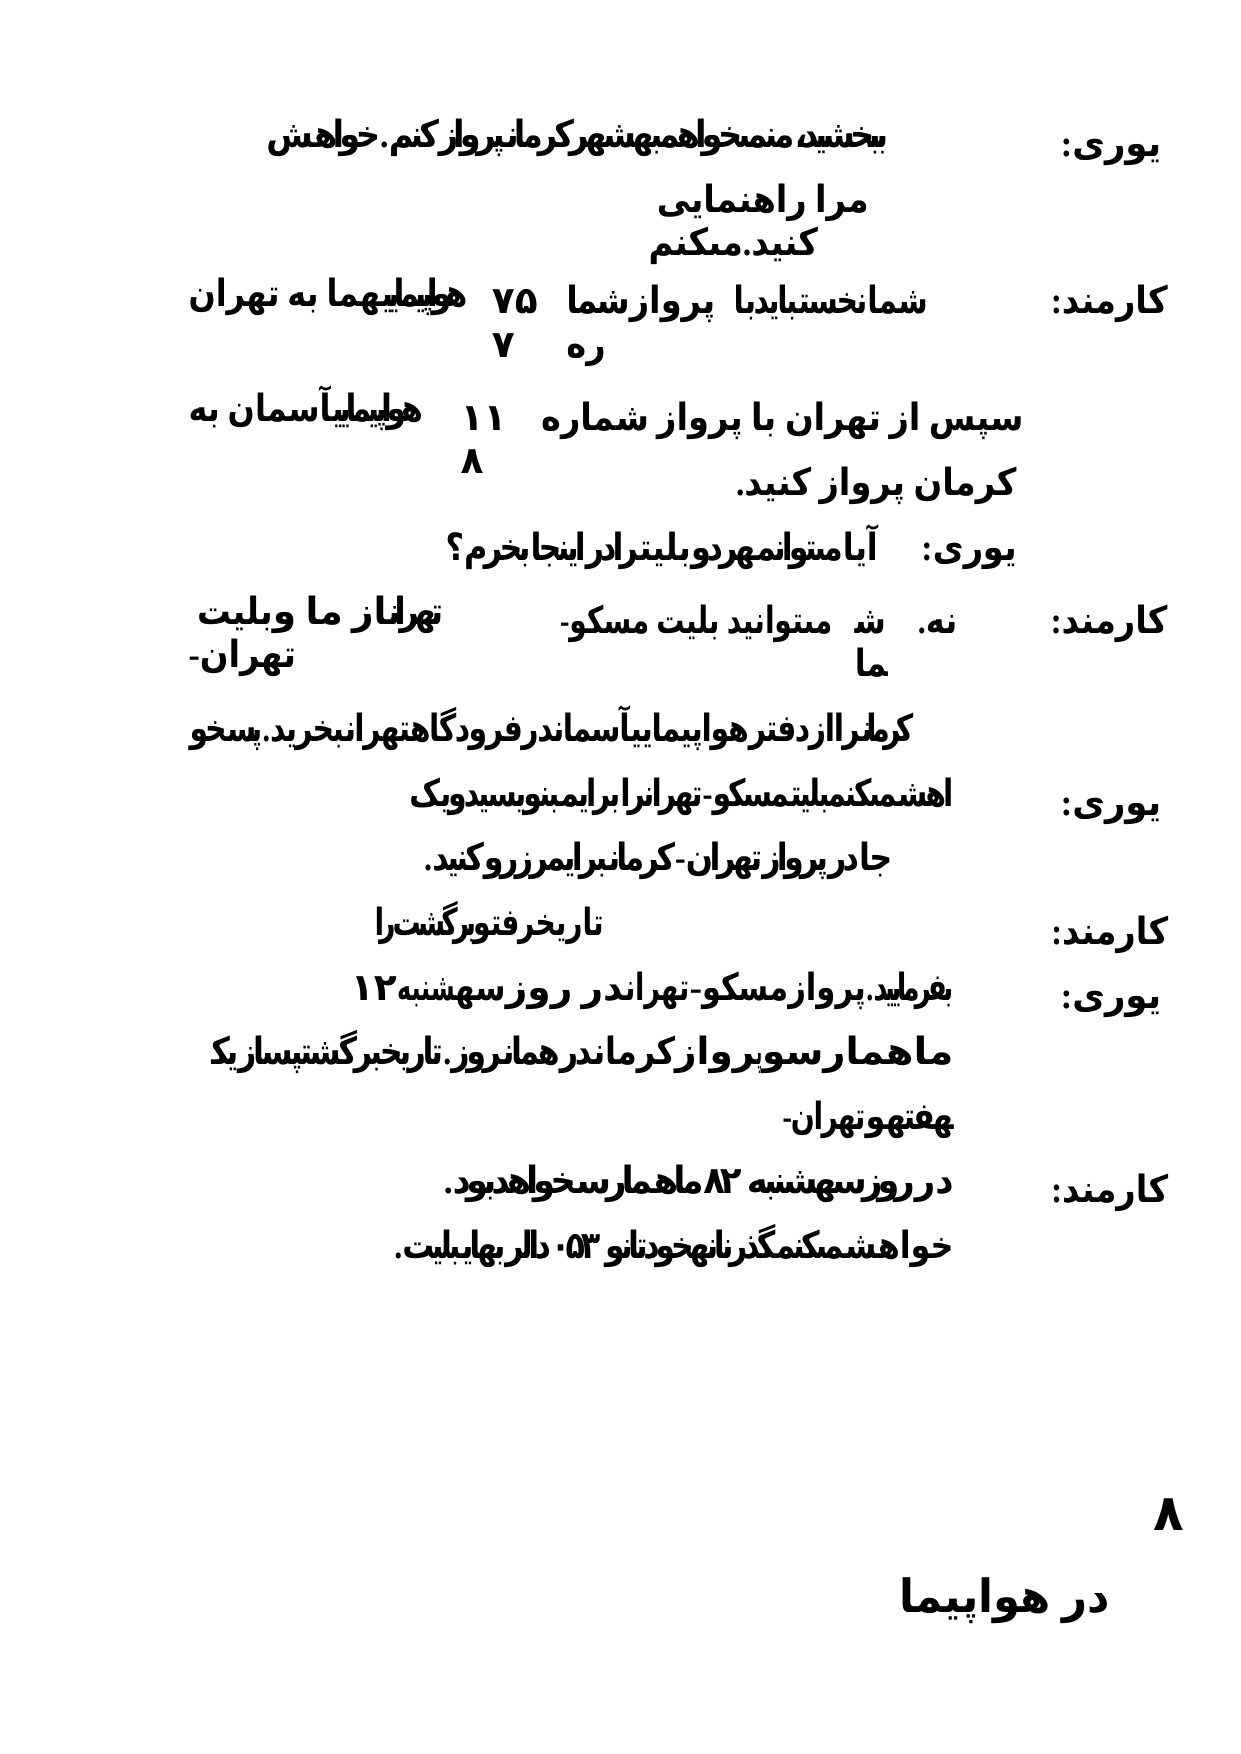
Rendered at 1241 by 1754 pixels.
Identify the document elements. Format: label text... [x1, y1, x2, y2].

text کارمند: [1051, 1168, 1201, 1211]
text نه. [918, 598, 957, 642]
text ببخشيد،منمىخواھمبهشھرکرمانپروازکنم.خواھش [266, 112, 953, 156]
text جادرپروازتھران-کرمانبرايمرزروکنيد. [424, 836, 957, 879]
text يوری: آيامىتوانمھردوبليترادراينجابخرم؟ [446, 525, 1201, 568]
text ١١٨ [461, 396, 524, 482]
text ٧۵٧ [492, 279, 555, 365]
text کارمند: [1051, 909, 1201, 952]
text خواھشمىکنمگذرنانهخودتانو٠۵٣دالربھایبليت. [146, 1224, 953, 1267]
text درروزسهشنبه٨٢ماهمارسخواھدبود. [146, 1159, 953, 1202]
text ھواپيمايیآسمان به [188, 387, 443, 430]
text سپس از تھران با پرواز شماره [541, 396, 1201, 439]
text پروازشماره [566, 279, 722, 365]
text مرا راھنمايی کنيد.مىکنم [648, 177, 953, 263]
text کارمند: [1051, 279, 1201, 322]
text تھراناز ما وبليت تھران- [188, 590, 544, 676]
text تاريخرفتو برگشت را بفرماييد.پروازمسکو-تھراندر روزسهشنبه١٢ماهمارسوپروازکرماندرھمانروز.تاريخبرگشتپسازيکھفتهوتھران- [204, 900, 953, 1138]
text يوری: [1060, 780, 1201, 823]
text شمانخستبايدبا [733, 279, 957, 322]
text کرمانراازدفترھواپيمايیآسماندرفرودگاهتھرانبخريد.پسخواھشمىکنمبليتمسکو-تھرانرابرايمبنويسيدويک [188, 706, 953, 814]
subtitle در ھواپيما [220, 1569, 1109, 1622]
text شما [854, 598, 902, 685]
subtitle ٨ [146, 1483, 1184, 1541]
text يوری: [1061, 974, 1201, 1017]
text کارمند: [1051, 598, 1201, 642]
text کرمان پرواز کنيد. [736, 460, 1201, 503]
text يوری: [1061, 121, 1201, 164]
text ھواپيمايیھما به تھران [188, 271, 480, 314]
text مىتوانيد بليت مسکو- [560, 598, 839, 642]
